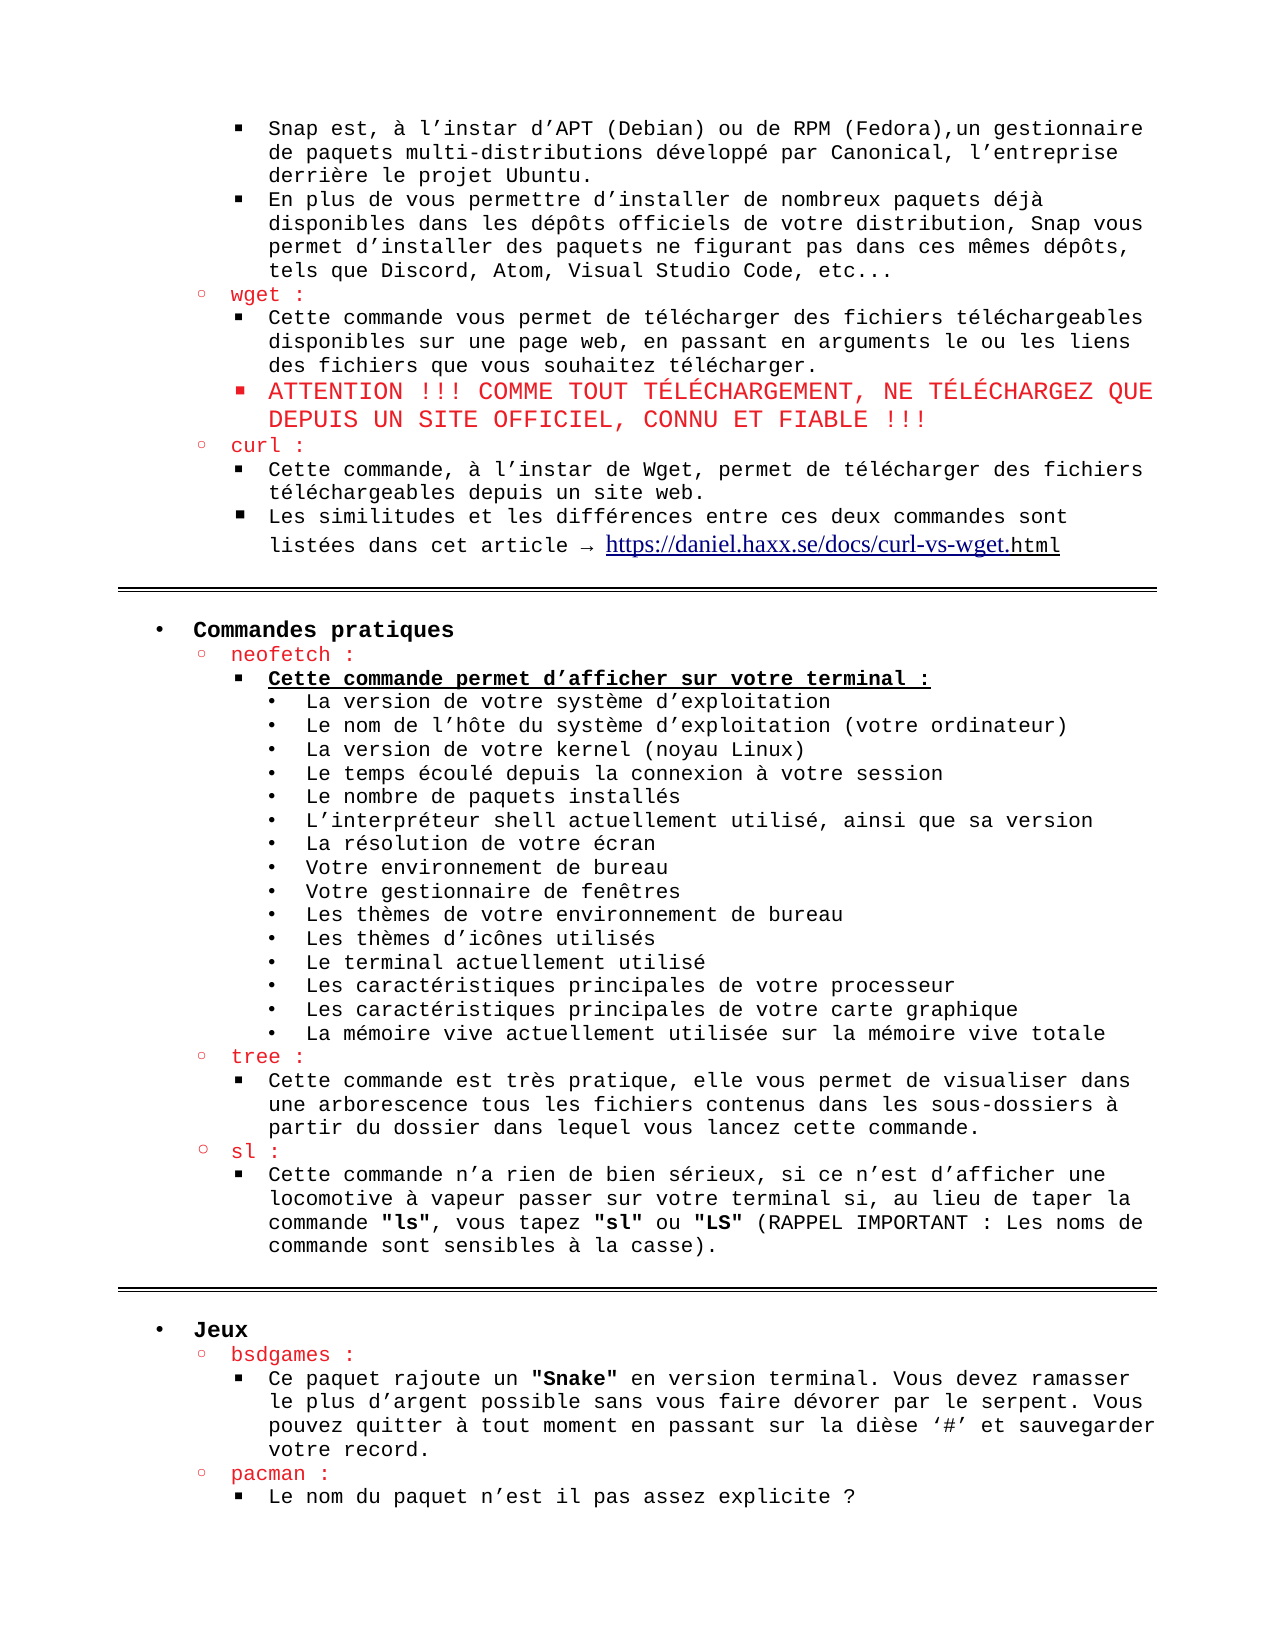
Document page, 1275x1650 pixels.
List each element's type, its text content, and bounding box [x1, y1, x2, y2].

list L’interpréteur shell actuellement utilisé, ainsi que sa version [268, 810, 1157, 833]
list Le nom de l’hôte du système d’exploitation (votre ordinateur) [268, 715, 1157, 739]
list Le nombre de paquets installés [268, 786, 1157, 810]
list La version de votre système d’exploitation [268, 692, 1157, 715]
list Le temps écoulé depuis la connexion à votre session [268, 762, 1157, 786]
list La version de votre kernel (noyau Linux) [268, 739, 1157, 762]
list Le terminal actuellement utilisé [268, 952, 1157, 975]
list curl : [193, 435, 1157, 458]
list Cette commande n’a rien de bien sérieux, si ce n’est d’afficher une locomotive à vapeur passer sur votre terminal si, au lieu de taper la commande "ls", vous tapez "sl" ou "LS" (RAPPEL IMPORTANT : Les noms de commande sont sensibles à la casse). [231, 1164, 1157, 1259]
list Ce paquet rajoute un "Snake" en version terminal. Vous devez ramasser le plus d’argent possible sans vous faire dévorer par le serpent. Vous pouvez quitter à tout moment en passant sur la dièse ‘#’ et sauvegarder votre record. [231, 1368, 1157, 1462]
list Les caractéristiques principales de votre carte graphique [268, 999, 1157, 1023]
list Les thèmes d’icônes utilisés [268, 928, 1157, 952]
list pacman : [193, 1462, 1157, 1486]
list bsdgames : [193, 1344, 1157, 1368]
list La mémoire vive actuellement utilisée sur la mémoire vive totale [268, 1023, 1157, 1046]
list En plus de vous permettre d’installer de nombreux paquets déjà disponibles dans les dépôts officiels de votre distribution, Snap vous permet d’installer des paquets ne figurant pas dans ces mêmes dépôts, tels que Discord, Atom, Visual Studio Code, etc... [231, 189, 1157, 284]
list Cette commande vous permet de télécharger des fichiers téléchargeables disponibles sur une page web, en passant en arguments le ou les liens des fichiers que vous souhaitez télécharger. [231, 307, 1157, 378]
list tree : [193, 1046, 1157, 1070]
list Votre environnement de bureau [268, 857, 1157, 881]
list ATTENTION !!! COMME TOUT TÉLÉCHARGEMENT, NE TÉLÉCHARGEZ QUE DEPUIS UN SITE OFFICIEL, CONNU ET FIABLE !!! [231, 378, 1157, 435]
list Commandes pratiques [156, 618, 1157, 644]
list Les thèmes de votre environnement de bureau [268, 904, 1157, 928]
list Cette commande permet d’afficher sur votre terminal : [231, 668, 1157, 692]
list Votre gestionnaire de fenêtres [268, 881, 1157, 904]
list Jeux [156, 1318, 1157, 1344]
list neofetch : [193, 644, 1157, 668]
list Snap est, à l’instar d’APT (Debian) ou de RPM (Fedora),un gestionnaire de paquets multi-distributions développé par Canonical, l’entreprise derrière le projet Ubuntu. [231, 118, 1157, 189]
list La résolution de votre écran [268, 833, 1157, 857]
list Cette commande est très pratique, elle vous permet de visualiser dans une arborescence tous les fichiers contenus dans les sous-dossiers à partir du dossier dans lequel vous lancez cette commande. [231, 1070, 1157, 1141]
list Le nom du paquet n’est il pas assez explicite ? [231, 1486, 1157, 1510]
list Cette commande, à l’instar de Wget, permet de télécharger des fichiers téléchargeables depuis un site web. [231, 458, 1157, 506]
list wget : [193, 284, 1157, 307]
list Les similitudes et les différences entre ces deux commandes sont listées dans cet article → https://daniel.haxx.se/docs/curl-vs-wget.html [231, 506, 1157, 559]
list sl : [193, 1141, 1157, 1164]
list Les caractéristiques principales de votre processeur [268, 975, 1157, 999]
